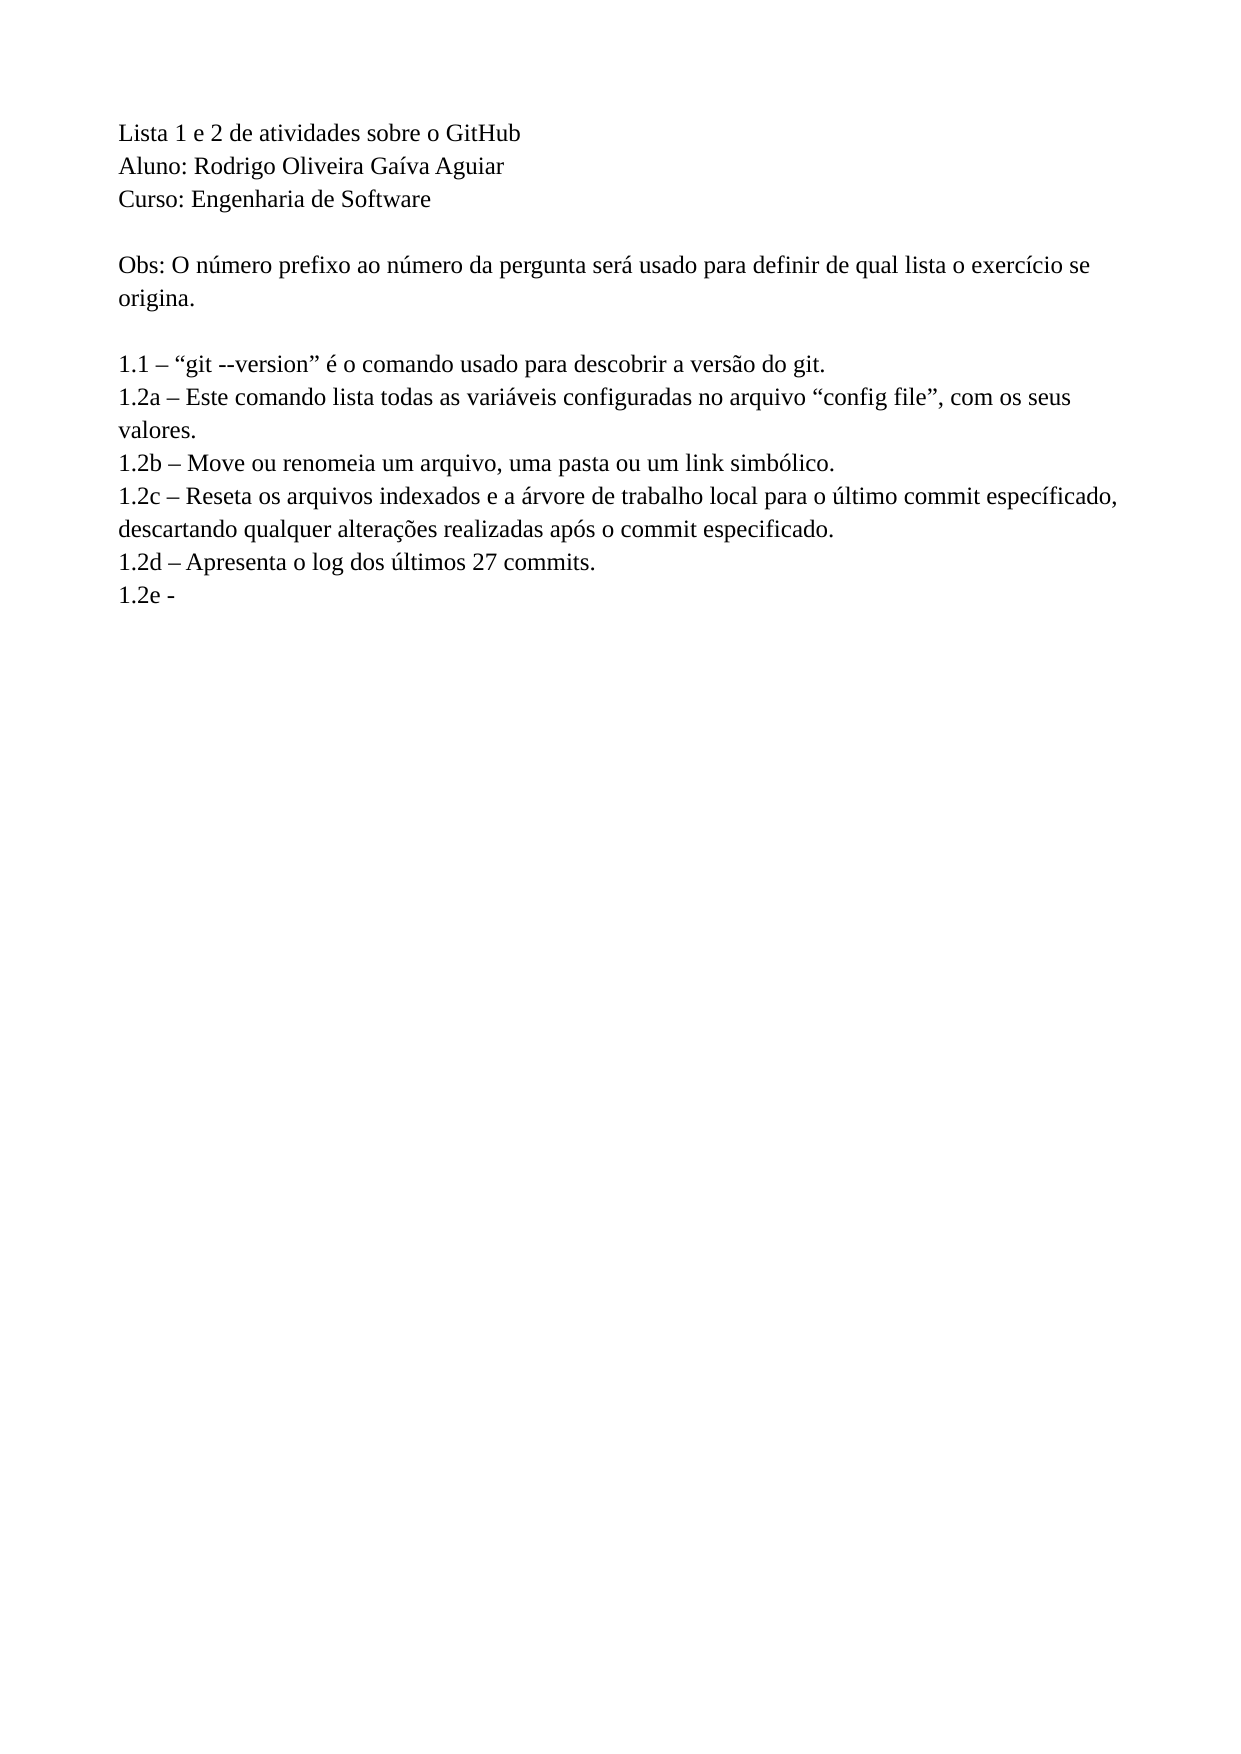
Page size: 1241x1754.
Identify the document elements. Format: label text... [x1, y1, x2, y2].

text 1.2d – Apresenta o log dos últimos 27 commits. [118, 547, 1122, 576]
text Curso: Engenharia de Software [118, 184, 1122, 213]
text 1.2c – Reseta os arquivos indexados e a árvore de trabalho local para o último commit específicado, descartando qualquer alterações realizadas após o commit especificado. [118, 481, 1122, 543]
text Lista 1 e 2 de atividades sobre o GitHub [118, 118, 1122, 147]
text Obs: O número prefixo ao número da pergunta será usado para definir de qual lista o exercício se origina. [118, 250, 1122, 312]
text 1.2b – Move ou renomeia um arquivo, uma pasta ou um link simbólico. [118, 448, 1122, 477]
text Aluno: Rodrigo Oliveira Gaíva Aguiar [118, 151, 1122, 180]
text 1.2a – Este comando lista todas as variáveis configuradas no arquivo “config file”, com os seus valores. [118, 382, 1122, 444]
text 1.1 – “git --version” é o comando usado para descobrir a versão do git. [118, 349, 1122, 378]
text 1.2e - [118, 580, 1122, 609]
